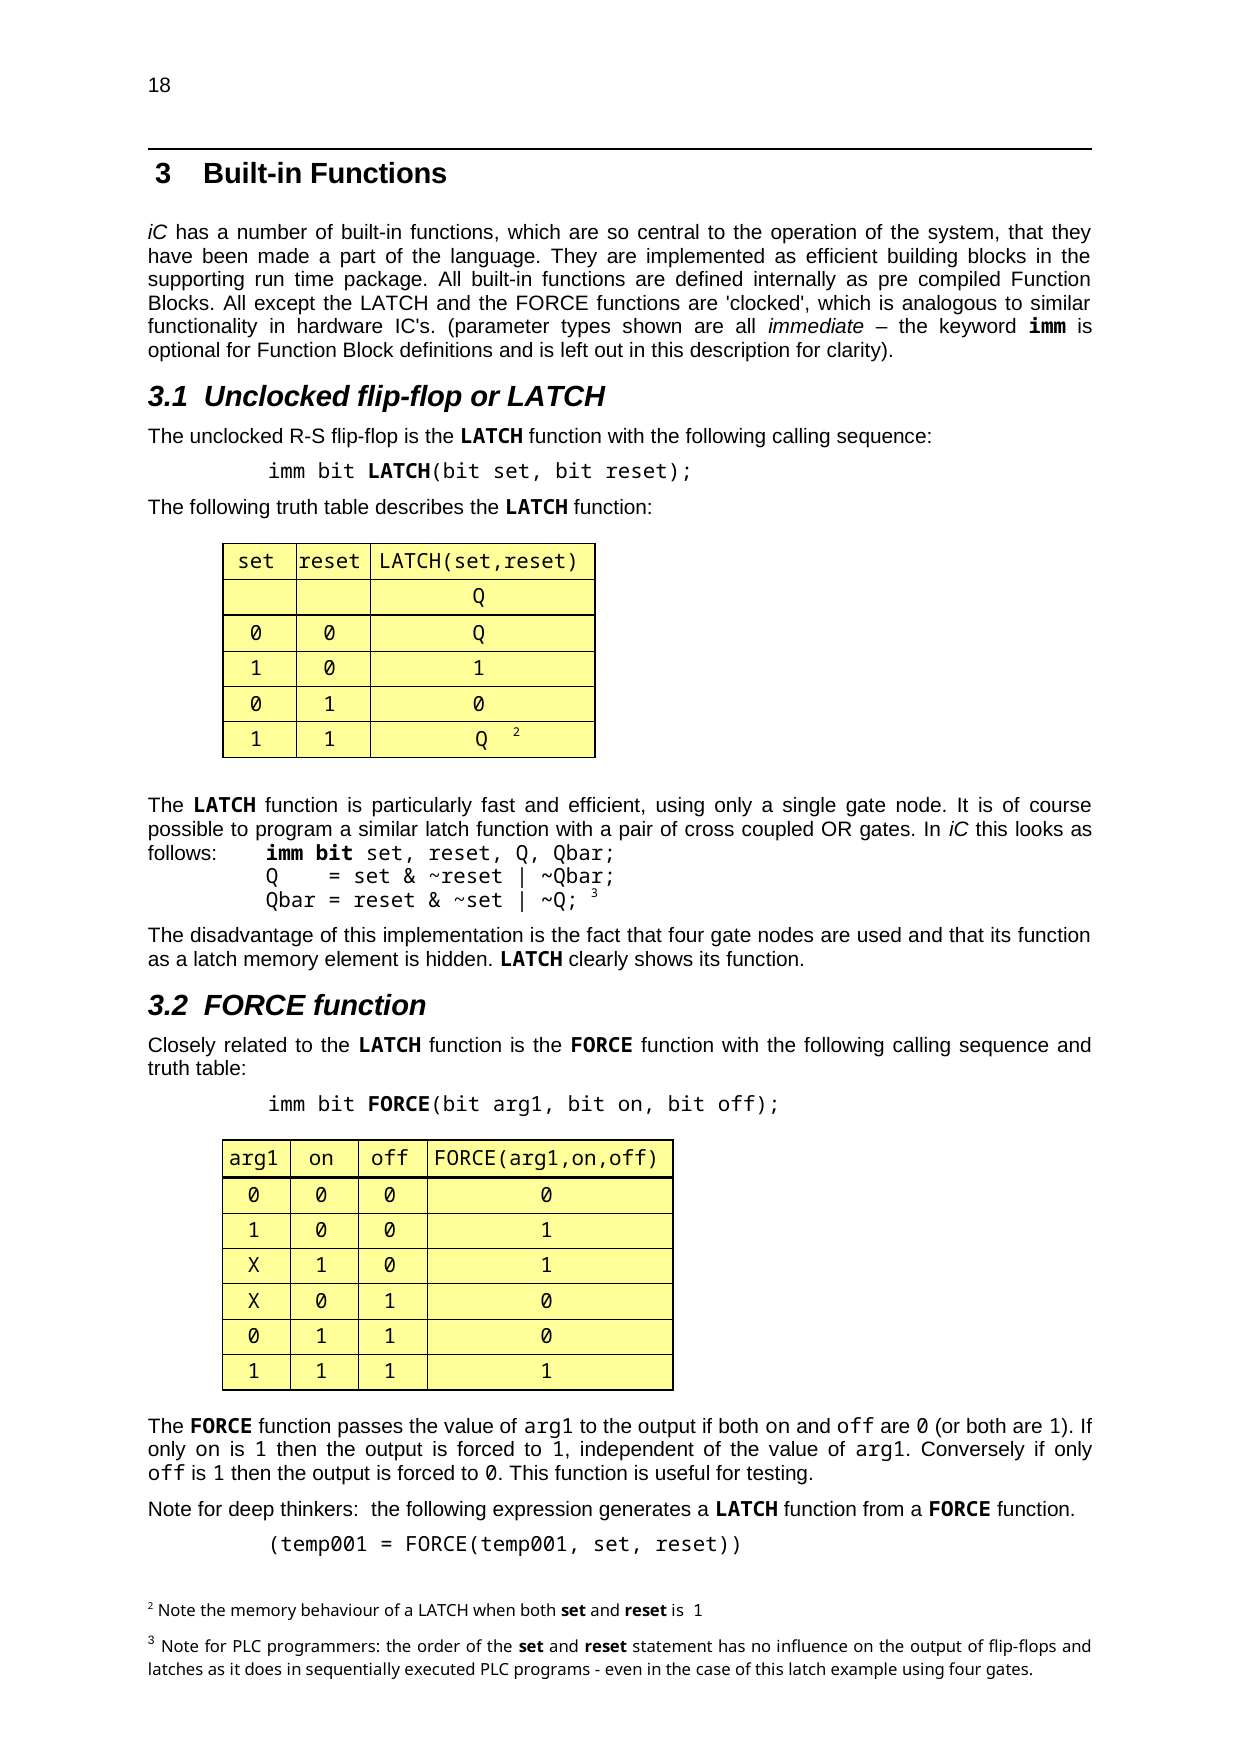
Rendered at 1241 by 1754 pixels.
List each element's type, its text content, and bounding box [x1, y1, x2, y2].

table_cell 0 [224, 616, 296, 651]
table_cell 0 [428, 1284, 672, 1319]
table_cell Q [371, 616, 594, 651]
text iC has a number of built-in functions, which are so central to the operation of the system, that they have been made a part of the language. They are implemented as efficient building blocks in the supporting run time package. All built-in functions are defined internally as pre compiled Function Blocks. All except the LATCH and the FORCE functions are 'clocked', which is analogous to similar functionality in hardware IC's. (parameter types shown are all immediate – the keyword imm is optional for Function Block definitions and is left out in this description for clarity). [148, 221, 1092, 362]
table_cell 0 [224, 687, 296, 721]
table_cell 0 [359, 1179, 427, 1213]
table_cell 1 [223, 1214, 290, 1248]
text The following truth table describes the LATCH function: [148, 495, 1092, 519]
text imm bit FORCE(bit arg1, bit on, bit off); [268, 1092, 1092, 1116]
table_cell 1 [428, 1355, 672, 1389]
table_cell X [223, 1249, 290, 1283]
subtitle Unclocked flip-flop or LATCH [148, 380, 1092, 413]
table_cell X [223, 1284, 290, 1319]
table_cell 1 [359, 1320, 427, 1354]
table_cell 0 [428, 1179, 672, 1213]
table_cell Q [371, 722, 594, 757]
table_cell 0 [291, 1284, 358, 1319]
table_cell 0 [291, 1179, 358, 1213]
table_cell 0 [297, 652, 370, 686]
table_cell 1 [359, 1284, 427, 1319]
table_cell 0 [223, 1320, 290, 1354]
table_cell Q [371, 580, 594, 614]
table_cell 1 [291, 1355, 358, 1389]
subtitle FORCE function [148, 989, 1092, 1021]
table_header LATCH(set,reset) [371, 544, 594, 579]
table_cell 1 [291, 1249, 358, 1283]
table_header set [224, 544, 296, 579]
text Closely related to the LATCH function is the FORCE function with the following calling sequence and truth table: [148, 1033, 1092, 1080]
table_cell 0 [223, 1179, 290, 1213]
table_cell 0 [297, 616, 370, 651]
table_cell 1 [297, 722, 370, 757]
table_header arg1 [223, 1141, 290, 1176]
table_cell 1 [224, 722, 296, 757]
table_header FORCE(arg1,on,off) [428, 1141, 672, 1176]
table_cell 1 [428, 1249, 672, 1283]
table_cell 1 [224, 652, 296, 686]
table_cell 1 [359, 1355, 427, 1389]
text imm bit LATCH(bit set, bit reset); [268, 460, 1092, 483]
table_cell 1 [223, 1355, 290, 1389]
text Note for PLC programmers: the order of the set and reset statement has no influence on the output of flip-flops and latches as it does in sequentially executed PLC programs - even in the case of this latch example using four gates. [148, 1633, 1092, 1681]
table_cell 0 [359, 1214, 427, 1248]
table_cell 1 [428, 1214, 672, 1248]
text The disadvantage of this implementation is the fact that four gate nodes are used and that its function as a latch memory element is hidden. LATCH clearly shows its function. [148, 924, 1092, 971]
table_cell 1 [291, 1320, 358, 1354]
table_cell 0 [371, 687, 594, 721]
table_header on [291, 1141, 358, 1176]
subtitle Built-in Functions [148, 150, 1092, 197]
text The FORCE function passes the value of arg1 to the output if both on and off are 0 (or both are 1). If only on is 1 then the output is forced to 1, independent of the value of arg1. Conversely if only off is 1 then the output is forced to 0. This function is useful for testing. [148, 1391, 1092, 1485]
table_cell 0 [291, 1214, 358, 1248]
text The unclocked R-S flip-flop is the LATCH function with the following calling sequence: [148, 424, 1092, 448]
table_header off [359, 1141, 427, 1176]
table_cell [297, 580, 370, 614]
table_cell [224, 580, 296, 614]
table_cell 1 [297, 687, 370, 721]
text The LATCH function is particularly fast and efficient, using only a single gate node. It is of course possible to program a similar latch function with a pair of cross coupled OR gates. In iC this looks as follows: imm bit set, reset, Q, Qbar; Q = set & ~reset | ~Qbar; Qbar = reset & ~set | ~Q; [148, 794, 1092, 912]
text (temp001 = FORCE(temp001, set, reset)) [268, 1532, 1092, 1556]
text Note for deep thinkers: the following expression generates a LATCH function from a FORCE function. [148, 1497, 1092, 1521]
table_cell 0 [359, 1249, 427, 1283]
table_cell 1 [371, 652, 594, 686]
table_header reset [297, 544, 370, 579]
table_cell 0 [428, 1320, 672, 1354]
